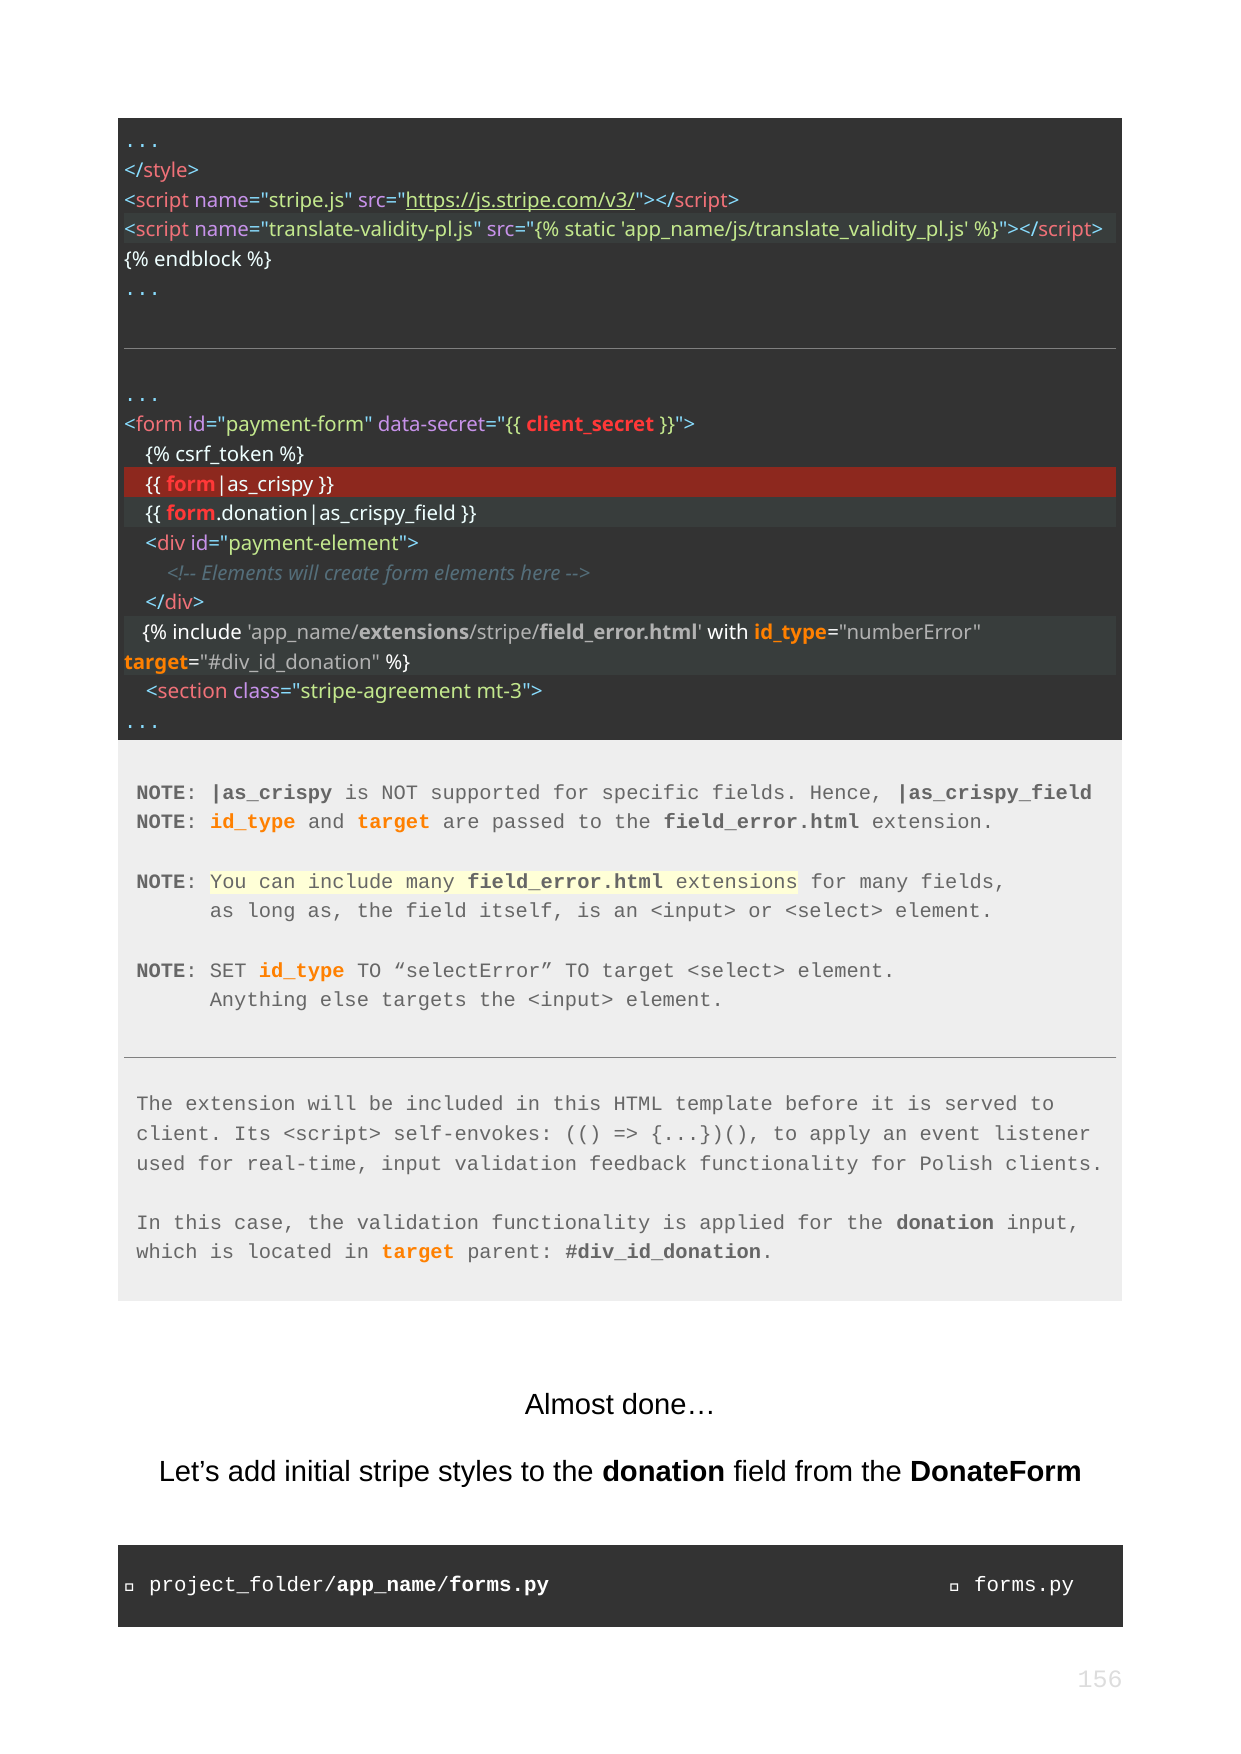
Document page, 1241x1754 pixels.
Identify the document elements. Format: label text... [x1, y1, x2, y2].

text Almost done… [118, 1387, 1122, 1454]
table_cell NOTE: |as_crispy is NOT supported for specific fields. Hence, |as_crispy_field NOTE: id_type and target are passed to the field_error.html extension. NOTE: You can include many field_error.html extensions for many fields, as long as, the field itself, is an <input> or <select> element. NOTE: SET id_type TO “selectError” TO target <select> element. Anything else targets the <input> element. The extension will be included in this HTML template before it is served to client. Its <script> self-envokes: (() => {...})(), to apply an event listener used for real-time, input validation feedback functionality for Polish clients. In this case, the validation functionality is applied for the donation input, which is located in target parent: #div_id_donation. [118, 740, 1122, 1301]
table_header 📝 project_folder/app_name/forms.py 🐍 forms.py [118, 1545, 1123, 1627]
table_cell ... </style> <script name="stripe.js" src="https://js.stripe.com/v3/"></script> <script name="translate-validity-pl.js" src="{% static 'app_name/js/translate_validity_pl.js' %}"></script> {% endblock %} ... ... <form id="payment-form" data-secret="{{ client_secret }}"> {% csrf_token %} {{ form|as_crispy }} {{ form.donation|as_crispy_field }} <div id="payment-element"> <!-- Elements will create form elements here --> </div> {% include 'app_name/extensions/stripe/field_error.html' with id_type="numberError" target="#div_id_donation" %} <section class="stripe-agreement mt-3"> ... [118, 118, 1122, 740]
text Let’s add initial stripe styles to the donation field from the DonateForm [118, 1454, 1122, 1487]
